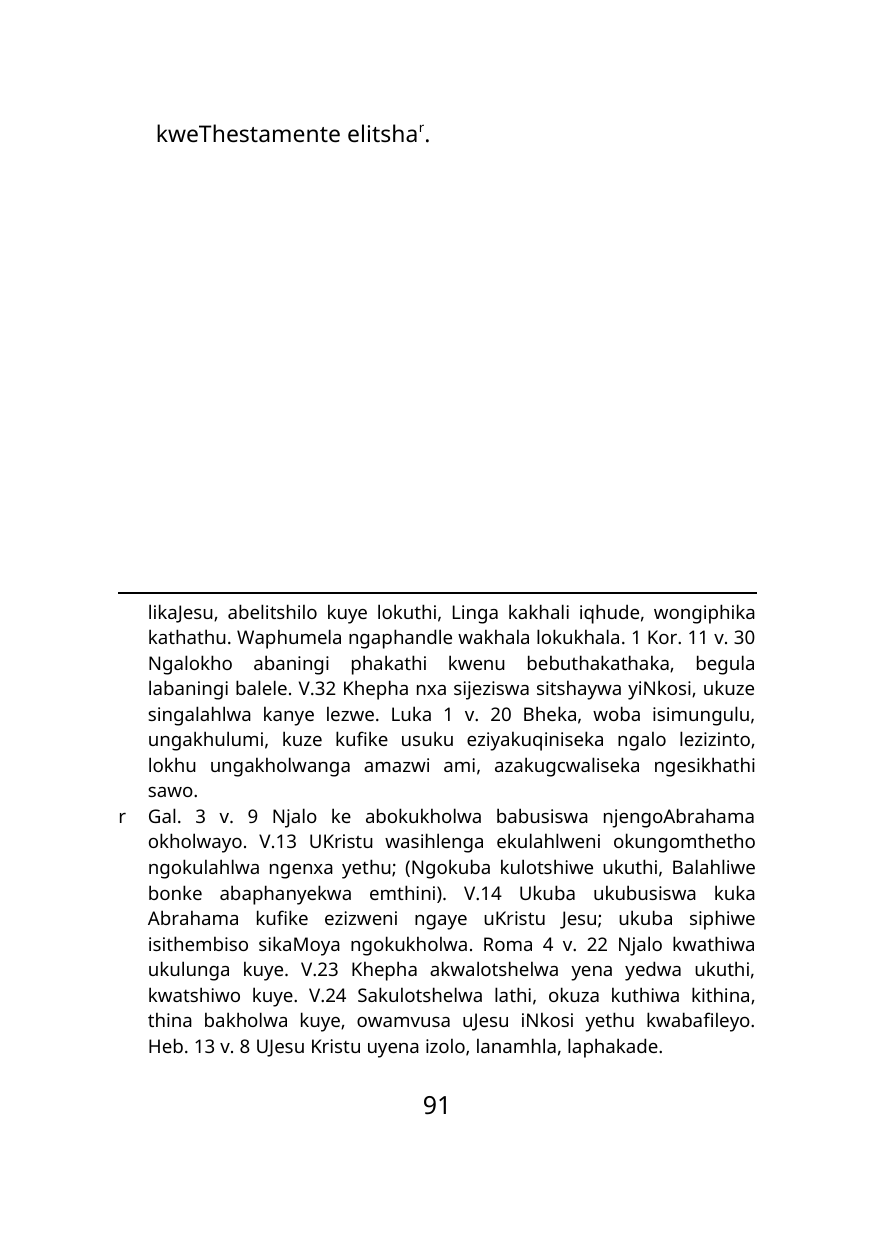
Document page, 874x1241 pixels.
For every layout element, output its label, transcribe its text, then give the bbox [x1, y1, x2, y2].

list likaJesu, abelitshilo kuye lokuthi, Linga kakhali iqhude, wongiphika kathathu. Waphumela ngaphandle wakhala lokukhala. 1 Kor. 11 v. 30 Ngalokho abaningi phakathi kwenu bebuthakathaka, begula labaningi balele. V.32 Khepha nxa sijeziswa sitshaywa yiNkosi, ukuze singalahlwa kanye lezwe. Luka 1 v. 20 Bheka, woba isimungulu, ungakhulumi, kuze kufike usuku eziyakuqiniseka ngalo lezizinto, lokhu ungakholwanga amazwi ami, azakugcwaliseka ngesikhathi sawo. [118, 599, 756, 803]
list Gal. 3 v. 9 Njalo ke abokukholwa babusiswa njengoAbrahama okholwayo. V.13 UKristu wasihlenga ekulahlweni okungomthetho ngokulahlwa ngenxa yethu; (Ngokuba kulotshiwe ukuthi, Balahliwe bonke abaphanyekwa emthini). V.14 Ukuba ukubusiswa kuka Abrahama kufike ezizweni ngaye uKristu Jesu; ukuba siphiwe isithembiso sikaMoya ngokukholwa. Roma 4 v. 22 Njalo kwathiwa ukulunga kuye. V.23 Khepha akwalotshelwa yena yedwa ukuthi, kwatshiwo kuye. V.24 Sakulotshelwa lathi, okuza kuthiwa kithina, thina bakholwa kuye, owamvusa uJesu iNkosi yethu kwabafileyo. Heb. 13 v. 8 UJesu Kristu uyena izolo, lanamhla, laphakade. [118, 803, 756, 1058]
list kweThestamente elitsha. [118, 118, 756, 149]
